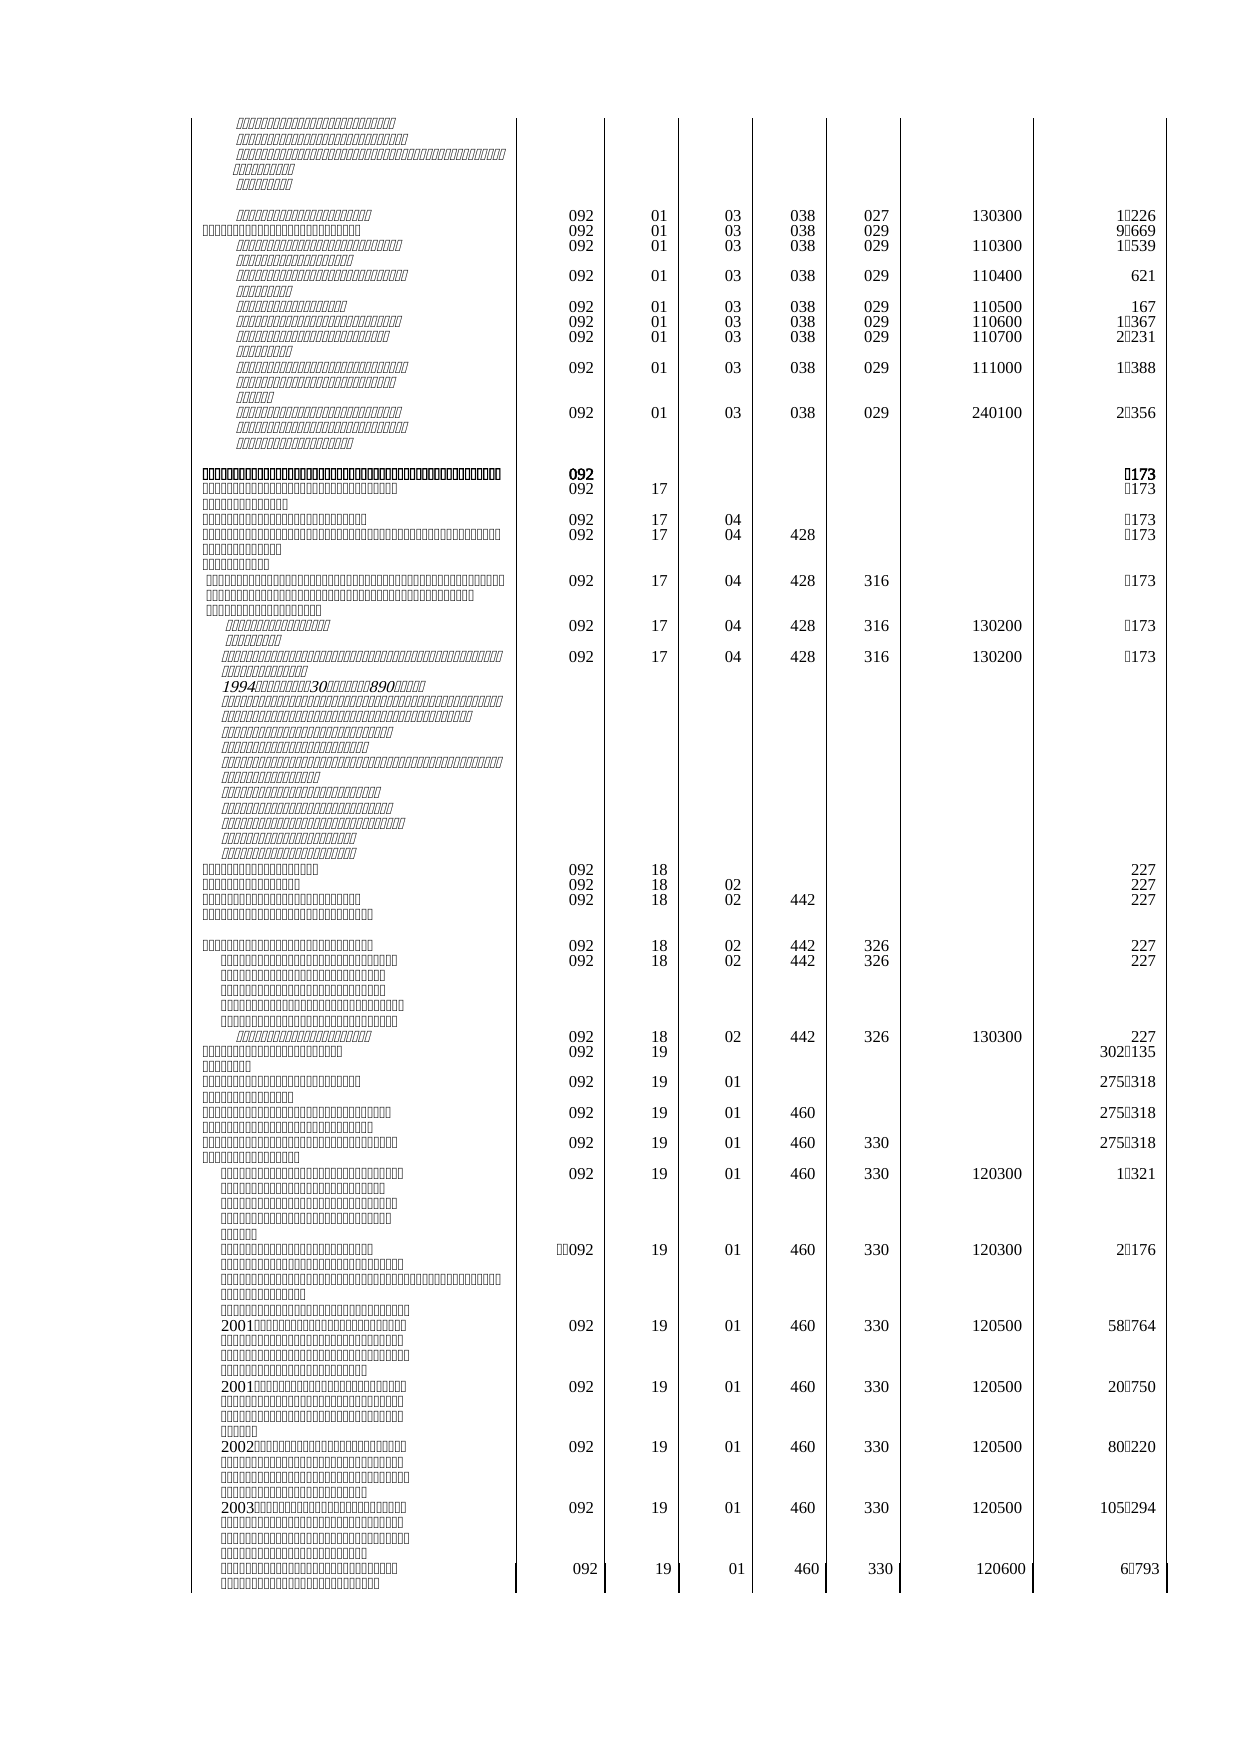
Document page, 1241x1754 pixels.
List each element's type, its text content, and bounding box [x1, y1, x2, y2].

table_cell     [192, 1320, 516, 1380]
table_cell  [827, 361, 900, 407]
table_cell  [679, 574, 752, 620]
table_cell  [827, 301, 900, 316]
table_cell  [679, 316, 752, 331]
table_cell  [753, 1502, 826, 1563]
table_cell  [605, 270, 678, 301]
table_cell [753, 879, 826, 894]
table_cell      [192, 1168, 516, 1243]
table_cell [1167, 468, 1197, 483]
table_cell  [192, 863, 516, 878]
table_cell  [901, 620, 1033, 650]
table_cell  [1034, 407, 1166, 468]
table_cell  [901, 650, 1033, 863]
table_cell [1167, 574, 1197, 620]
table_cell [1167, 209, 1197, 224]
table_cell  [192, 1031, 516, 1046]
table_cell  [1034, 514, 1166, 529]
table_cell  [192, 209, 516, 224]
table_cell  [901, 1244, 1033, 1319]
table_cell  [1034, 301, 1166, 316]
table_cell [1167, 316, 1197, 331]
table_cell  [517, 529, 604, 574]
table_cell  [679, 225, 752, 240]
table_cell  [753, 1107, 826, 1137]
table_cell  [192, 514, 516, 529]
table_cell [1167, 1076, 1197, 1107]
table_cell  [679, 301, 752, 316]
table_cell     [192, 1380, 516, 1441]
table_cell  [605, 879, 678, 894]
table_cell   [192, 1137, 516, 1167]
table_cell  [1034, 529, 1166, 574]
table_cell  [517, 301, 604, 316]
table_cell [1167, 331, 1197, 361]
table_cell  [679, 1168, 752, 1243]
table_cell [1167, 1107, 1197, 1137]
table_cell [679, 468, 752, 483]
table_cell  [827, 407, 900, 468]
table_cell  [517, 1076, 604, 1107]
table_cell [1167, 529, 1197, 574]
table_cell  [1034, 620, 1166, 650]
table_cell  [517, 1380, 604, 1441]
table_cell  [901, 316, 1033, 331]
table_cell [1167, 1441, 1197, 1502]
table_cell  [827, 955, 900, 1031]
table_cell  [1034, 209, 1166, 224]
table_cell [1167, 894, 1197, 939]
table_cell [1167, 1137, 1197, 1167]
table_cell   [192, 240, 516, 270]
table_cell  [605, 1320, 678, 1380]
table_cell [1167, 1380, 1197, 1441]
table_cell  [679, 361, 752, 407]
table_cell  [192, 316, 516, 331]
table_cell  [679, 955, 752, 1031]
table_cell  [517, 939, 604, 954]
table_cell  [1034, 468, 1166, 483]
table_cell  [517, 1244, 604, 1319]
table_cell  [605, 361, 678, 407]
table_cell  [605, 1031, 678, 1046]
table_cell  [901, 301, 1033, 316]
table_cell  [679, 1380, 752, 1441]
table_cell [1167, 1244, 1197, 1319]
table_cell  [753, 240, 826, 270]
table_cell  [605, 620, 678, 650]
table_cell  [606, 1563, 678, 1593]
table_cell  [827, 1031, 900, 1046]
table_cell   [192, 894, 516, 939]
table_cell  [605, 1244, 678, 1319]
table_cell  [517, 468, 604, 483]
table_cell  [517, 620, 604, 650]
table_cell [827, 468, 900, 483]
table_cell [901, 1137, 1033, 1167]
table_cell  [753, 574, 826, 620]
table_cell  [753, 1168, 826, 1243]
table_cell  [605, 894, 678, 939]
table_cell  [517, 1046, 604, 1076]
table_cell   [192, 270, 516, 301]
table_cell  [679, 620, 752, 650]
table_cell [827, 483, 900, 513]
table_cell  [605, 331, 678, 361]
table_cell  [1034, 650, 1166, 863]
table_cell  [517, 407, 604, 468]
table_cell [827, 863, 900, 878]
table_cell  [517, 879, 604, 894]
table_cell  [605, 407, 678, 468]
table_cell [901, 1076, 1033, 1107]
table_cell  [901, 1563, 1032, 1593]
table_cell   [192, 331, 516, 361]
table_cell [1167, 407, 1197, 468]
table_cell  [827, 939, 900, 954]
table_cell [679, 483, 752, 513]
table_cell  [679, 209, 752, 224]
table_cell [901, 939, 1033, 954]
table_cell  [680, 1563, 752, 1593]
table_cell  [517, 483, 604, 513]
table_cell [679, 118, 752, 209]
table_cell  [679, 650, 752, 863]
table_cell  [679, 1244, 752, 1319]
table_cell [753, 483, 826, 513]
table_cell  [753, 270, 826, 301]
table_cell  [753, 1563, 825, 1593]
table_cell            [192, 650, 516, 863]
table_cell  [1034, 1502, 1166, 1563]
table_cell  [605, 574, 678, 620]
table_cell [901, 483, 1033, 513]
table_cell  [679, 1441, 752, 1502]
table_cell [901, 894, 1033, 939]
table_cell  [517, 209, 604, 224]
table_cell  [679, 1137, 752, 1167]
table_cell  [753, 209, 826, 224]
table_cell [901, 1107, 1033, 1137]
table_cell  [753, 1031, 826, 1046]
table_cell  [1034, 1441, 1166, 1502]
table_cell  [753, 225, 826, 240]
table_cell [605, 118, 678, 209]
table_cell    [192, 407, 516, 468]
table_cell [753, 863, 826, 878]
table_cell [1167, 650, 1197, 863]
table_cell  [1034, 225, 1166, 240]
table_cell  [753, 620, 826, 650]
table_cell  [517, 316, 604, 331]
table_cell  [605, 316, 678, 331]
table_cell  [1034, 483, 1166, 513]
table_cell  [192, 225, 516, 240]
table_cell  [1034, 1137, 1166, 1167]
table_cell  [192, 879, 516, 894]
table_cell [827, 1076, 900, 1107]
table_cell  [827, 1563, 899, 1593]
table_cell [1167, 514, 1197, 529]
table_cell  [753, 316, 826, 331]
table_cell  [679, 407, 752, 468]
table_cell [1167, 863, 1197, 878]
table_cell  [827, 1244, 900, 1319]
table_cell  [517, 514, 604, 529]
table_cell [753, 468, 826, 483]
table_cell [901, 574, 1033, 620]
table_cell [1167, 118, 1197, 209]
table_cell  [679, 1076, 752, 1107]
table_cell [901, 468, 1033, 483]
table_cell  [679, 270, 752, 301]
table_cell  [679, 331, 752, 361]
table_cell  [1034, 879, 1166, 894]
table_cell     [192, 118, 516, 209]
table_cell  [1034, 574, 1166, 620]
table_cell  [1034, 1031, 1166, 1046]
table_cell [901, 529, 1033, 574]
table_cell  [1034, 1563, 1166, 1593]
table_cell  [827, 620, 900, 650]
table_cell  [1034, 1320, 1166, 1380]
table_cell  [517, 894, 604, 939]
table_cell [827, 514, 900, 529]
table_cell  [679, 1320, 752, 1380]
table_cell  [827, 225, 900, 240]
table_cell [901, 1046, 1033, 1076]
table_cell  [605, 240, 678, 270]
table_cell  [517, 574, 604, 620]
table_cell  [1034, 939, 1166, 954]
table_cell  [1034, 1244, 1166, 1319]
table_cell  [1034, 1107, 1166, 1137]
table_cell  [827, 1502, 900, 1563]
table_cell [901, 863, 1033, 878]
table_cell  [1034, 240, 1166, 270]
table_cell   [192, 620, 516, 650]
table_cell  [605, 1076, 678, 1107]
table_cell  [192, 301, 516, 316]
table_cell  [517, 1441, 604, 1502]
table_cell  [901, 407, 1033, 468]
table_cell  [605, 1168, 678, 1243]
table_cell  [1034, 316, 1166, 331]
table_cell    [192, 361, 516, 407]
table_cell  [827, 574, 900, 620]
table_cell  [827, 650, 900, 863]
table_cell  [679, 939, 752, 954]
table_cell  [517, 955, 604, 1031]
table_cell [901, 955, 1033, 1031]
table_cell [679, 1046, 752, 1076]
table_cell  [605, 955, 678, 1031]
table_cell  [605, 1380, 678, 1441]
table_cell [901, 118, 1033, 209]
table_cell [901, 879, 1033, 894]
table_cell  [605, 483, 678, 513]
table_cell  [517, 361, 604, 407]
table_cell  [753, 1244, 826, 1319]
table_cell  [192, 468, 516, 483]
table_cell [753, 1076, 826, 1107]
table_cell  [753, 1320, 826, 1380]
table_cell [753, 118, 826, 209]
table_cell [605, 468, 678, 483]
table_cell [1034, 118, 1166, 209]
table_cell   [192, 483, 516, 513]
table_cell  [827, 331, 900, 361]
table_cell [1167, 361, 1197, 407]
table_cell  [679, 879, 752, 894]
table_cell  [517, 1031, 604, 1046]
table_cell [1167, 1168, 1197, 1243]
table_cell  [517, 1137, 604, 1167]
table_cell [1167, 483, 1197, 513]
table_cell  [901, 1380, 1033, 1441]
table_cell  [1034, 270, 1166, 301]
table_cell  [517, 331, 604, 361]
table_cell  [1034, 894, 1166, 939]
table_cell     [192, 1441, 516, 1502]
table_cell [1167, 301, 1197, 316]
table_cell  [753, 301, 826, 316]
table_cell  [753, 939, 826, 954]
table_cell   [192, 574, 516, 620]
table_cell  [517, 863, 604, 878]
table_cell   [192, 1107, 516, 1137]
table_cell  [605, 301, 678, 316]
table_cell [1167, 1031, 1197, 1046]
table_cell [1167, 1320, 1197, 1380]
table_cell [827, 1107, 900, 1137]
table_cell   [192, 1563, 515, 1593]
table_cell  [1034, 1380, 1166, 1441]
table_cell  [517, 1168, 604, 1243]
table_cell  [1034, 863, 1166, 878]
table_cell  [517, 1563, 604, 1593]
table_cell  [753, 1441, 826, 1502]
table_cell  [605, 1502, 678, 1563]
table_cell  [827, 1441, 900, 1502]
table_cell  [901, 209, 1033, 224]
table_cell  [827, 1168, 900, 1243]
table_cell  [827, 209, 900, 224]
table_cell  [679, 1502, 752, 1563]
table_cell  [1034, 1076, 1166, 1107]
table_cell  [753, 331, 826, 361]
table_cell  [679, 240, 752, 270]
table_cell  [517, 1320, 604, 1380]
table_cell  [605, 514, 678, 529]
table_cell [1167, 955, 1197, 1031]
table_cell [1167, 879, 1197, 894]
table_cell     [192, 1502, 516, 1563]
table_cell [827, 529, 900, 574]
table_cell  [1034, 331, 1166, 361]
table_cell [827, 118, 900, 209]
table_cell  [605, 1107, 678, 1137]
table_cell   [192, 529, 516, 574]
table_cell [1167, 1046, 1197, 1076]
table_cell  [517, 225, 604, 240]
table_cell  [679, 894, 752, 939]
table_cell   [192, 1046, 516, 1076]
table_cell [1167, 240, 1197, 270]
table_cell  [753, 650, 826, 863]
table_cell  [901, 1031, 1033, 1046]
table_cell [901, 225, 1033, 240]
table_cell  [827, 316, 900, 331]
table_cell  [827, 1380, 900, 1441]
table_cell [1167, 225, 1197, 240]
table_cell  [901, 1502, 1033, 1563]
table_cell  [1034, 361, 1166, 407]
table_cell [1167, 939, 1197, 954]
table_cell  [517, 1107, 604, 1137]
table_cell  [901, 1320, 1033, 1380]
table_cell [827, 894, 900, 939]
table_cell [901, 514, 1033, 529]
table_cell  [1034, 1168, 1166, 1243]
table_cell  [605, 863, 678, 878]
table_cell  [827, 1137, 900, 1167]
table_cell  [1034, 955, 1166, 1031]
table_cell  [679, 1031, 752, 1046]
table_cell  [679, 529, 752, 574]
table_cell  [517, 650, 604, 863]
table_cell  [605, 939, 678, 954]
table_cell  [605, 529, 678, 574]
table_cell  [753, 407, 826, 468]
table_cell  [753, 529, 826, 574]
table_cell [827, 879, 900, 894]
table_cell  [753, 361, 826, 407]
table_cell   [192, 1076, 516, 1107]
table_cell  [901, 1441, 1033, 1502]
table_cell  [679, 514, 752, 529]
table_cell [1167, 270, 1197, 301]
table_cell  [901, 1168, 1033, 1243]
table_cell [517, 118, 604, 209]
table_cell     [192, 1244, 516, 1319]
table_cell  [605, 225, 678, 240]
table_cell  [517, 270, 604, 301]
table_cell  [827, 270, 900, 301]
table_cell [753, 514, 826, 529]
table_cell  [753, 955, 826, 1031]
table_cell  [605, 1137, 678, 1167]
table_cell  [827, 1320, 900, 1380]
table_cell  [605, 209, 678, 224]
table_cell [753, 1046, 826, 1076]
table_cell  [192, 939, 516, 954]
table_cell [827, 1046, 900, 1076]
table_cell  [901, 361, 1033, 407]
table_cell  [753, 1137, 826, 1167]
table_cell  [605, 650, 678, 863]
table_cell [1168, 1563, 1197, 1593]
table_cell [679, 863, 752, 878]
table_cell  [753, 894, 826, 939]
table_cell  [827, 240, 900, 270]
table_cell [1167, 1502, 1197, 1563]
table_cell  [901, 331, 1033, 361]
table_cell  [901, 270, 1033, 301]
table_cell  [1034, 1046, 1166, 1076]
table_cell [1167, 620, 1197, 650]
table_cell  [679, 1107, 752, 1137]
table_cell  [605, 1046, 678, 1076]
table_cell  [753, 1380, 826, 1441]
table_cell  [517, 1502, 604, 1563]
table_cell      [192, 955, 516, 1031]
table_cell  [901, 240, 1033, 270]
table_cell  [605, 1441, 678, 1502]
table_cell  [517, 240, 604, 270]
